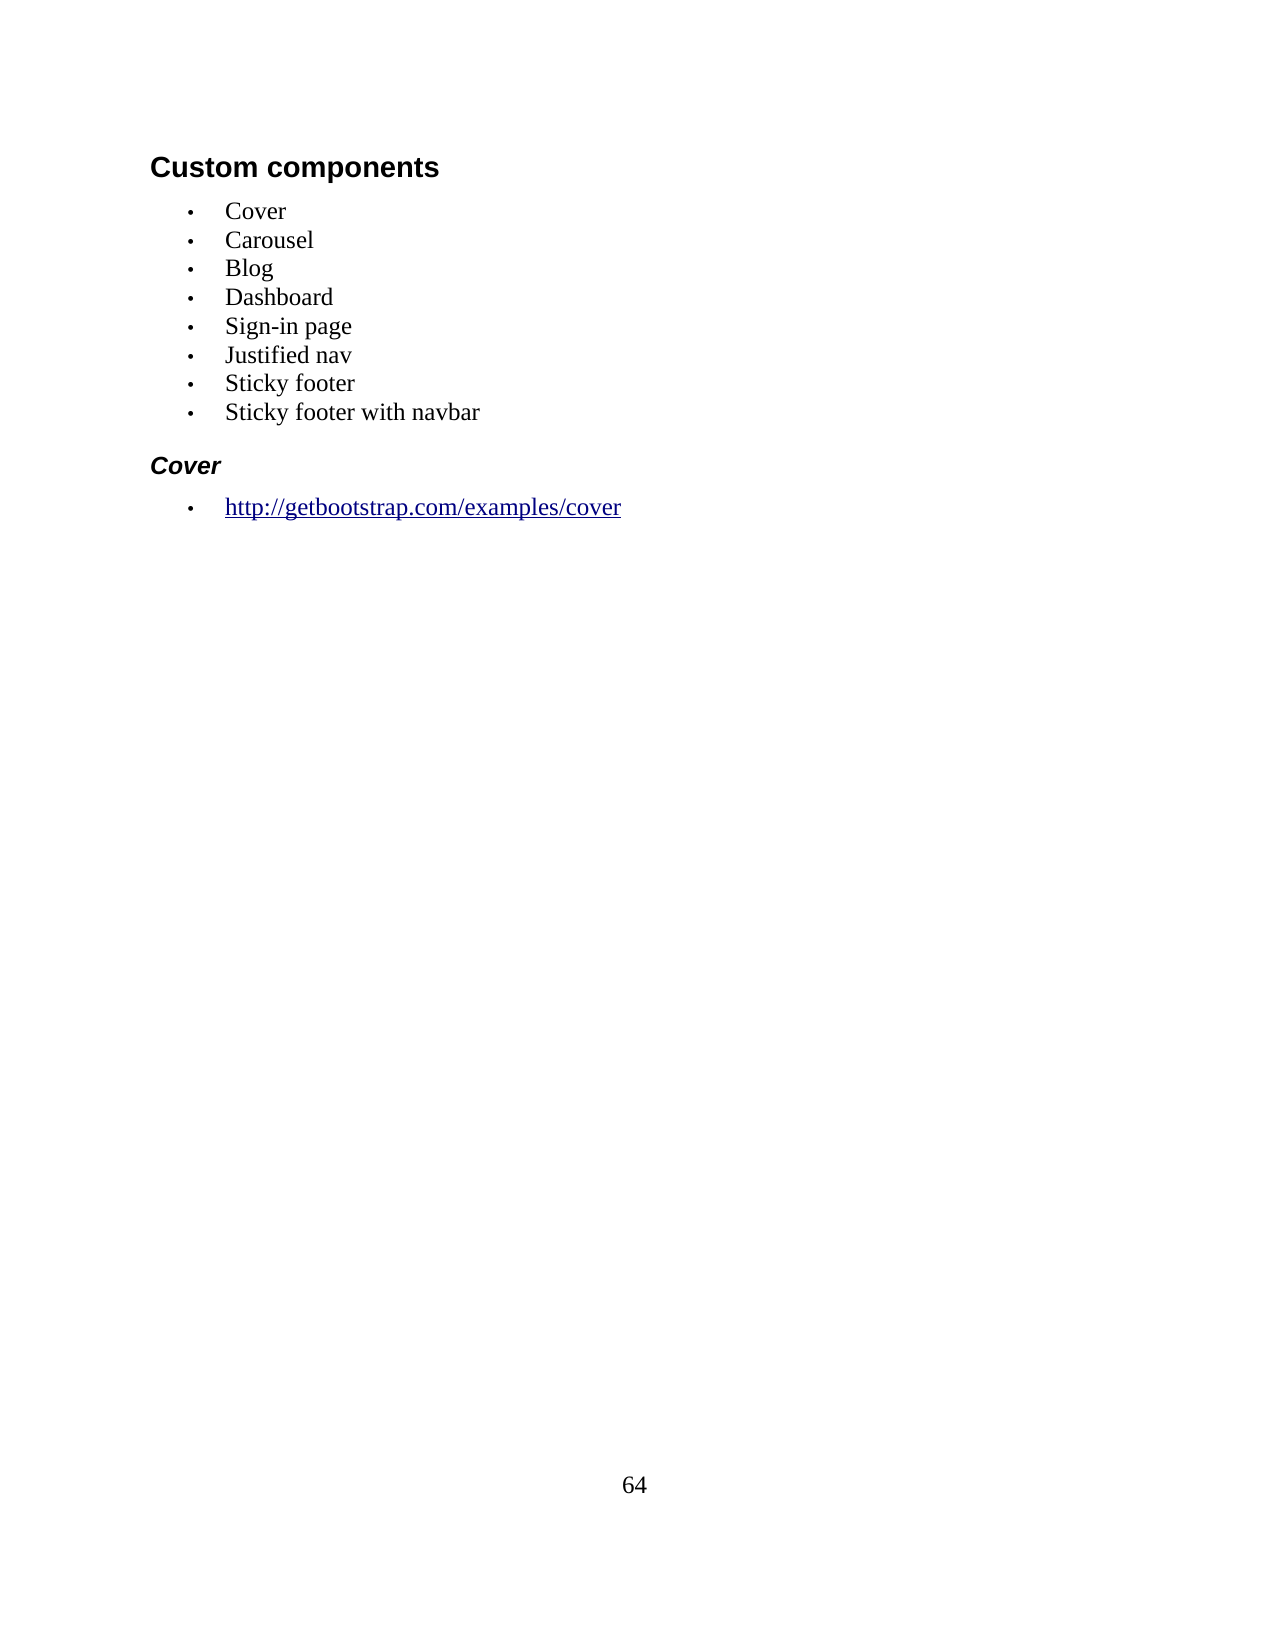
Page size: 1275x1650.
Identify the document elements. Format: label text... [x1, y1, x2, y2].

list http://getbootstrap.com/examples/cover [187, 492, 1125, 521]
list Sticky footer [187, 368, 1125, 397]
list Justified nav [187, 340, 1125, 368]
list Blog [187, 253, 1125, 282]
subtitle Custom components [150, 150, 1125, 183]
list Cover [187, 196, 1125, 225]
list Sticky footer with navbar [187, 397, 1125, 426]
list Dashboard [187, 282, 1125, 311]
list Carousel [187, 225, 1125, 253]
list Sign-in page [187, 311, 1125, 340]
subtitle Cover [150, 451, 1125, 479]
